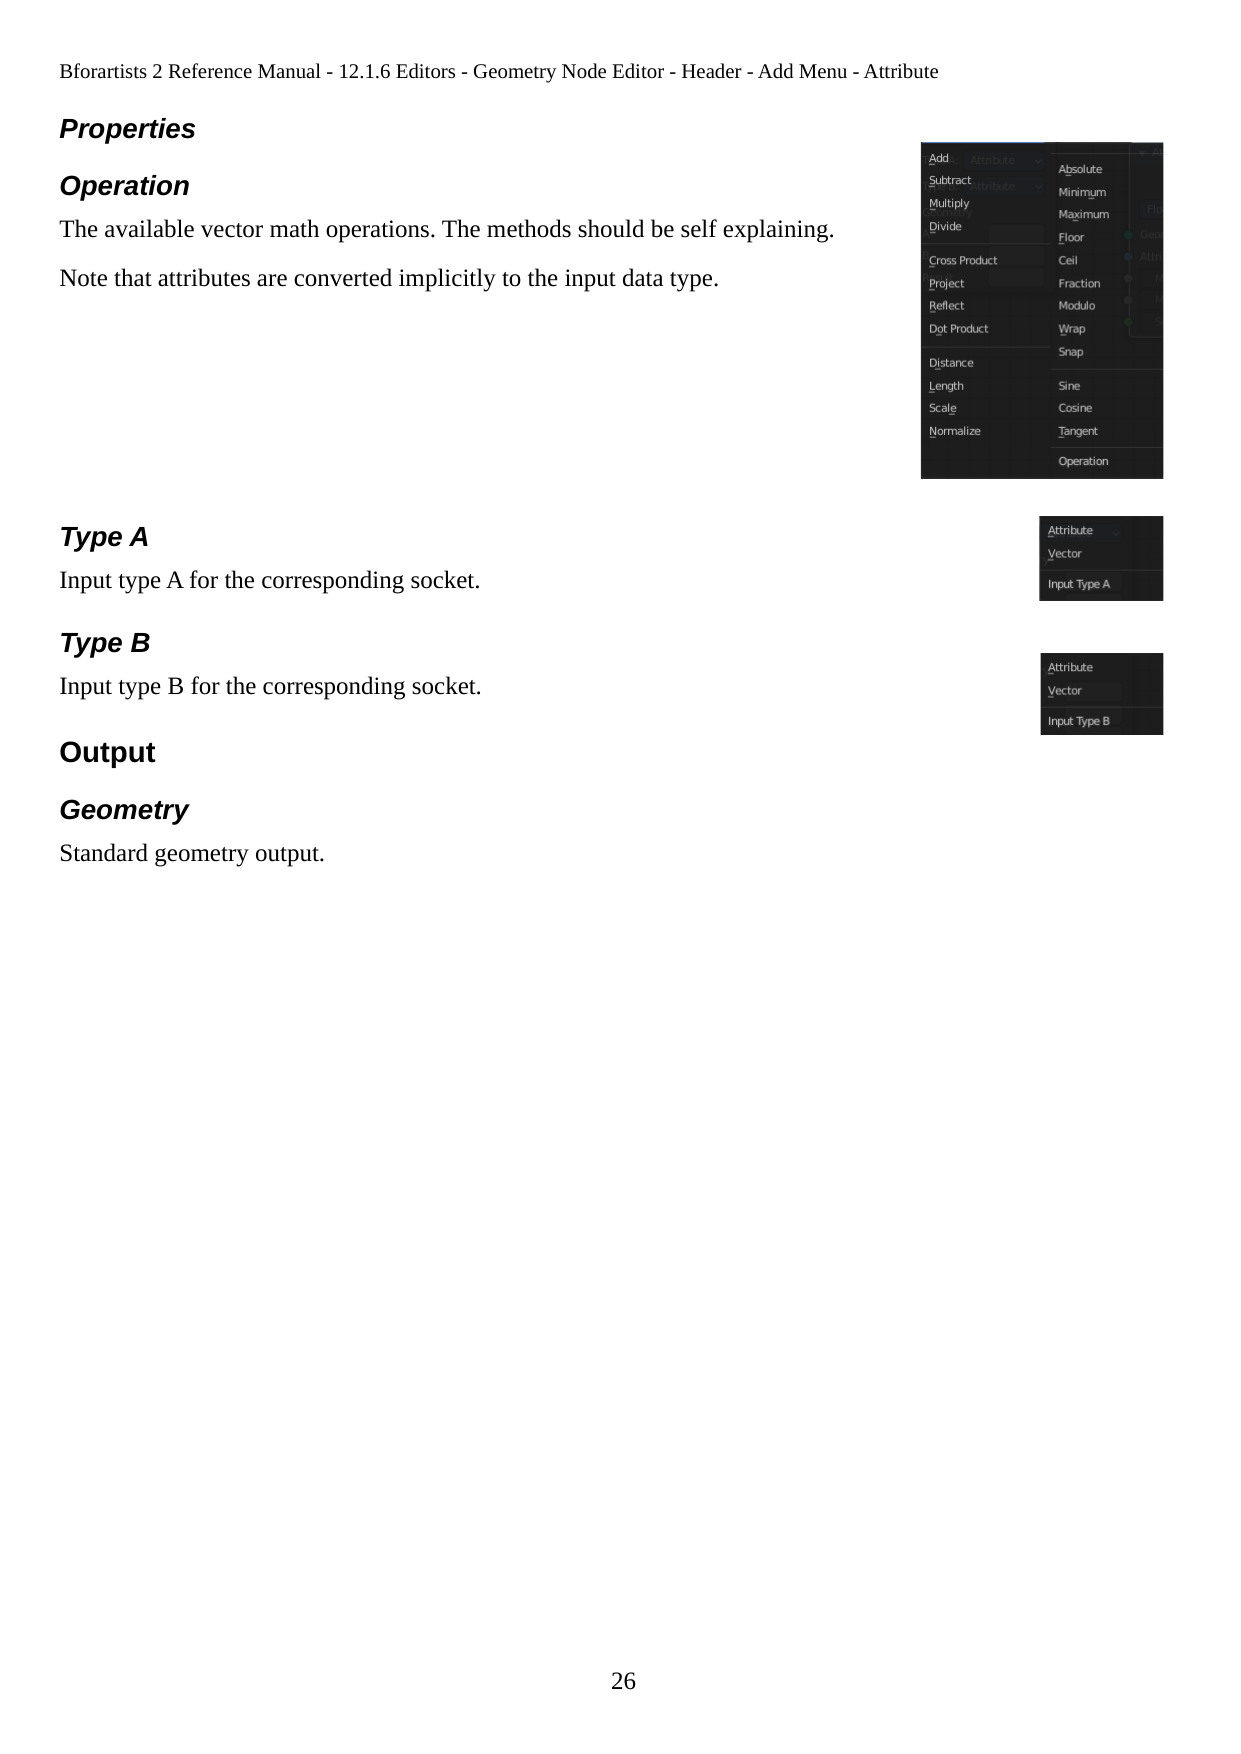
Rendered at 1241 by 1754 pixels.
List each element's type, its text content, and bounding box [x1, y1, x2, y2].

picture [920, 142, 1164, 479]
picture [1040, 653, 1164, 735]
text Note that attributes are converted implicitly to the input data type. [59, 263, 920, 292]
text Input type B for the corresponding socket. [59, 671, 1040, 700]
subtitle Properties [59, 113, 1181, 144]
picture [1039, 516, 1164, 601]
subtitle Geometry [59, 793, 1181, 825]
subtitle Output [59, 735, 1181, 768]
subtitle [1164, 169, 1181, 201]
text The available vector math operations. The methods should be self explaining. [59, 214, 920, 243]
text Input type A for the corresponding socket. [59, 565, 1039, 594]
subtitle [1164, 521, 1181, 553]
subtitle Type B [59, 627, 1181, 658]
subtitle Operation [59, 169, 920, 201]
subtitle Type A [59, 521, 1039, 553]
text Standard geometry output. [59, 838, 1181, 867]
